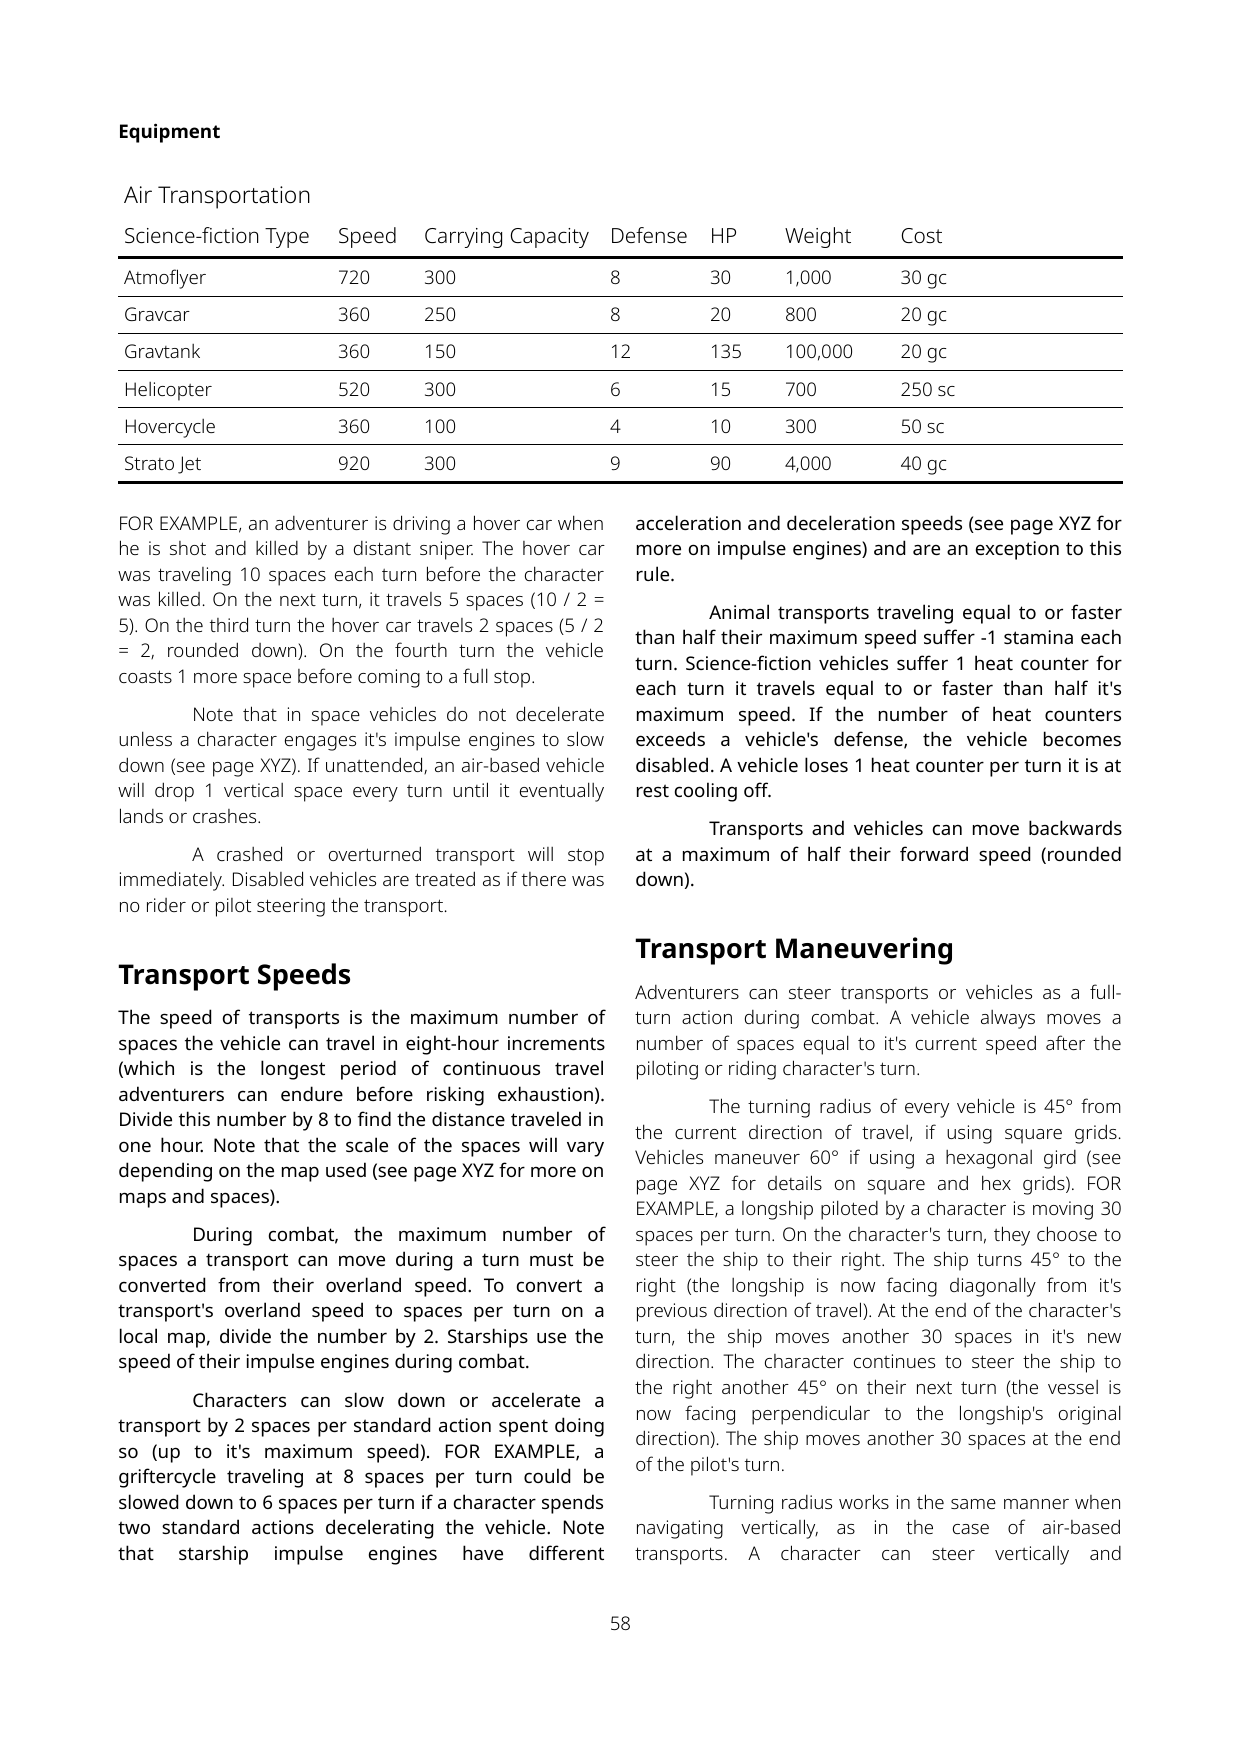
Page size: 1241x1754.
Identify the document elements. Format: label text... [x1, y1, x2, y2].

table_cell 9 [604, 445, 704, 481]
table_cell 300 [418, 445, 604, 481]
table_cell 300 [418, 371, 604, 407]
table_cell 700 [779, 371, 895, 407]
table_cell Science-fiction Type [118, 216, 332, 256]
table_cell 90 [704, 445, 779, 481]
table_cell 520 [332, 371, 418, 407]
table_cell Gravtank [118, 334, 332, 370]
table_cell Gravcar [118, 297, 332, 333]
table_cell 135 [704, 334, 779, 370]
table_cell 1,000 [779, 259, 895, 296]
table_cell Cost [895, 216, 1123, 256]
table_cell 30 [704, 259, 779, 296]
table_cell 12 [604, 334, 704, 370]
table_cell Atmoflyer [118, 259, 332, 296]
subtitle Transport Maneuvering [635, 930, 1122, 967]
text During combat, the maximum number of spaces a transport can move during a turn must be converted from their overland speed. To convert a transport's overland speed to spaces per turn on a local map, divide the number by 2. Starships use the speed of their impulse engines during combat. [118, 1221, 605, 1374]
table_cell 250 sc [895, 371, 1123, 407]
text Animal transports traveling equal to or faster than half their maximum speed suffer -1 stamina each turn. Science-fiction vehicles suffer 1 heat counter for each turn it travels equal to or faster than half it's maximum speed. If the number of heat counters exceeds a vehicle's defense, the vehicle becomes disabled. A vehicle loses 1 heat counter per turn it is at rest cooling off. [635, 599, 1122, 803]
text Turning radius works in the same manner when navigating vertically, as in the case of air-based transports. A character can steer vertically and [635, 1489, 1122, 1566]
table_cell 300 [418, 259, 604, 296]
table_cell 150 [418, 334, 604, 370]
table_cell 40 gc [895, 445, 1123, 481]
table_cell 800 [779, 297, 895, 333]
table_cell Speed [332, 216, 418, 256]
text FOR EXAMPLE, an adventurer is driving a hover car when he is shot and killed by a distant sniper. The hover car was traveling 10 spaces each turn before the character was killed. On the next turn, it travels 5 spaces (10 / 2 = 5). On the third turn the hover car travels 2 spaces (5 / 2 = 2, rounded down). On the fourth turn the vehicle coasts 1 more space before coming to a full stop. [118, 510, 605, 688]
table_cell 20 [704, 297, 779, 333]
table_cell 300 [779, 408, 895, 444]
table_cell 30 gc [895, 259, 1123, 296]
table_cell 50 sc [895, 408, 1123, 444]
table_cell 720 [332, 259, 418, 296]
table_cell Weight [779, 216, 895, 256]
table_cell 6 [604, 371, 704, 407]
table_cell HP [704, 216, 779, 256]
table_cell 250 [418, 297, 604, 333]
table_cell 4,000 [779, 445, 895, 481]
table_cell 15 [704, 371, 779, 407]
table_cell 8 [604, 297, 704, 333]
table_cell 8 [604, 259, 704, 296]
text The speed of transports is the maximum number of spaces the vehicle can travel in eight-hour increments (which is the longest period of continuous travel adventurers can endure before risking exhaustion). Divide this number by 8 to find the distance traveled in one hour. Note that the scale of the spaces will vary depending on the map used (see page XYZ for more on maps and spaces). [118, 1004, 605, 1209]
table_cell Carrying Capacity [418, 216, 604, 256]
text Adventurers can steer transports or vehicles as a full-turn action during combat. A vehicle always moves a number of spaces equal to it's current speed after the piloting or riding character's turn. [635, 979, 1122, 1081]
table_cell 20 gc [895, 334, 1123, 370]
table_cell 920 [332, 445, 418, 481]
table_cell 360 [332, 297, 418, 333]
text Note that in space vehicles do not decelerate unless a character engages it's impulse engines to slow down (see page XYZ). If unattended, an air-based vehicle will drop 1 vertical space every turn until it eventually lands or crashes. [118, 701, 605, 829]
table_cell 100,000 [779, 334, 895, 370]
subtitle Transport Speeds [118, 955, 605, 992]
text Characters can slow down or accelerate a transport by 2 spaces per standard action spent doing so (up to it's maximum speed). FOR EXAMPLE, a griftercycle traveling at 8 spaces per turn could be slowed down to 6 spaces per turn if a character spends two standard actions decelerating the vehicle. Note that starship impulse engines have different [118, 1387, 605, 1566]
table_cell 10 [704, 408, 779, 444]
table_cell Helicopter [118, 371, 332, 407]
text The turning radius of every vehicle is 45° from the current direction of travel, if using square grids. Vehicles maneuver 60° if using a hexagonal gird (see page XYZ for details on square and hex grids). FOR EXAMPLE, a longship piloted by a character is moving 30 spaces per turn. On the character's turn, they choose to steer the ship to their right. The ship turns 45° to the right (the longship is now facing diagonally from it's previous direction of travel). At the end of the character's turn, the ship moves another 30 spaces in it's new direction. The character continues to steer the ship to the right another 45° on their next turn (the vessel is now facing perpendicular to the longship's original direction). The ship moves another 30 spaces at the end of the pilot's turn. [635, 1094, 1122, 1476]
table_cell Hovercycle [118, 408, 332, 444]
table_cell Defense [604, 216, 704, 256]
table_cell 100 [418, 408, 604, 444]
text acceleration and deceleration speeds (see page XYZ for more on impulse engines) and are an exception to this rule. [635, 510, 1122, 586]
table_cell 20 gc [895, 297, 1123, 333]
table_cell Strato Jet [118, 445, 332, 481]
table_cell 4 [604, 408, 704, 444]
table_header Air Transportation [118, 173, 1123, 216]
table_cell 360 [332, 334, 418, 370]
text Transports and vehicles can move backwards at a maximum of half their forward speed (rounded down). [635, 816, 1122, 892]
table_cell 360 [332, 408, 418, 444]
text A crashed or overturned transport will stop immediately. Disabled vehicles are treated as if there was no rider or pilot steering the transport. [118, 841, 605, 918]
